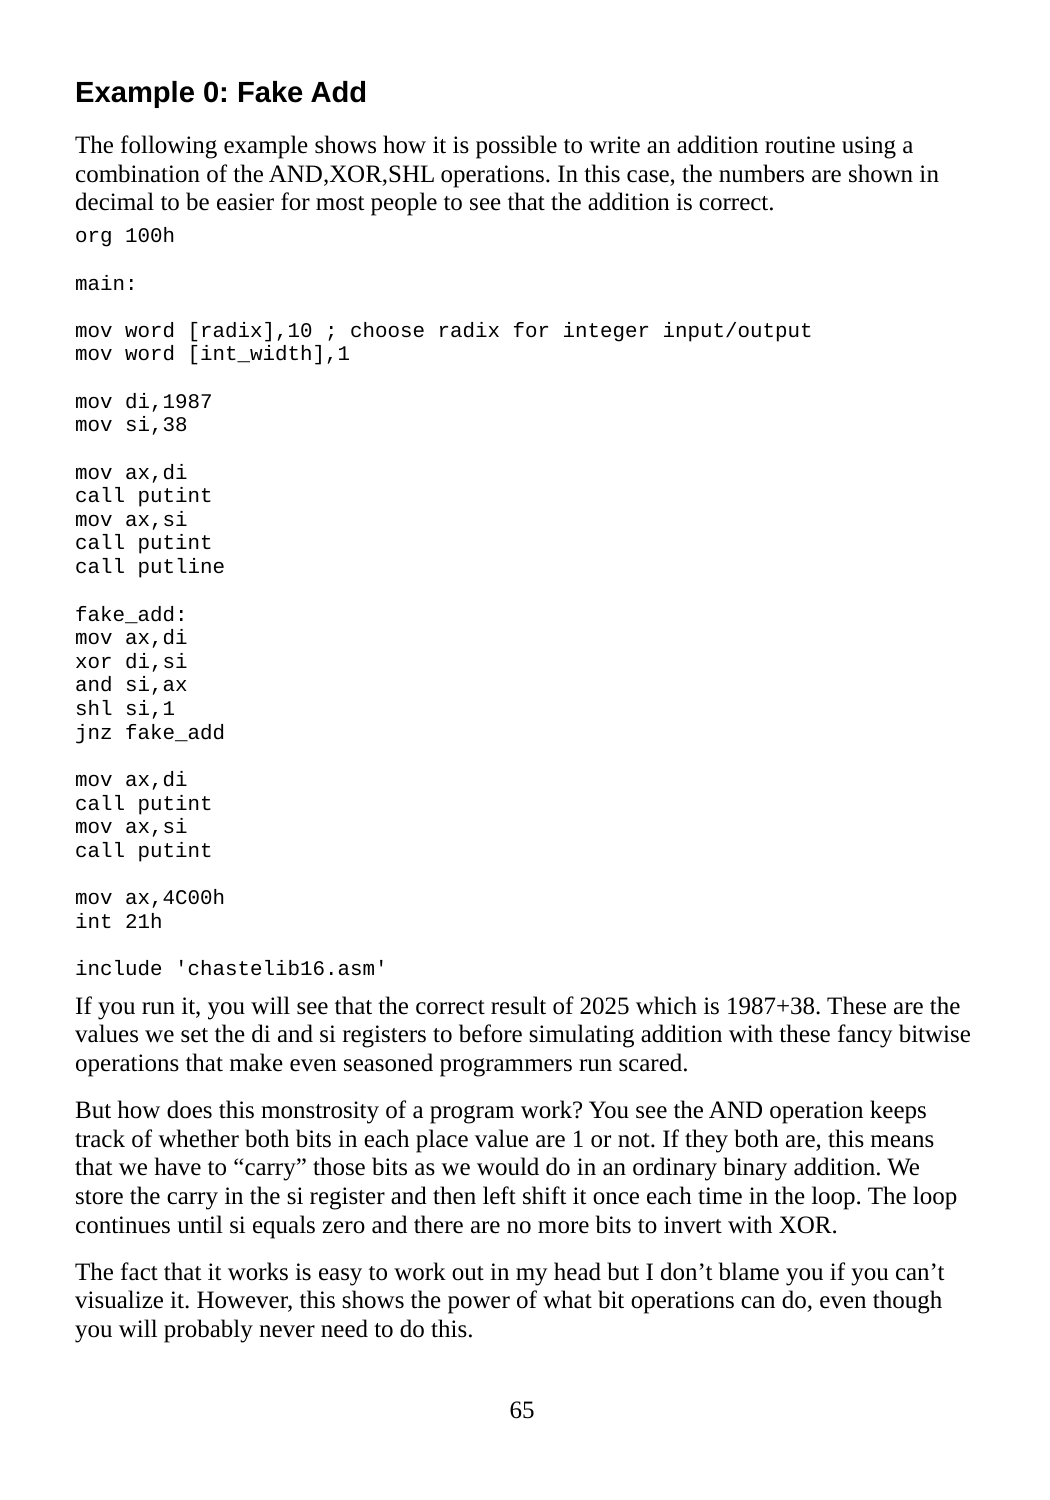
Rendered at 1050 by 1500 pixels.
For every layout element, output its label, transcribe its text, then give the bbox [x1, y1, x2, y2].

text include 'chastelib16.asm' [75, 958, 975, 982]
text The fact that it works is easy to work out in my head but I don’t blame you if you can’t visualize it. However, this shows the power of what bit operations can do, even though you will probably never need to do this. [75, 1257, 975, 1343]
text org 100h [75, 225, 975, 249]
text mov ax,si [75, 509, 975, 533]
text mov word [radix],10 ; choose radix for integer input/output [75, 320, 975, 343]
text jnz fake_add [75, 722, 975, 745]
text mov ax,di [75, 769, 975, 793]
text call putint [75, 533, 975, 556]
text main: [75, 272, 975, 296]
text mov di,1987 [75, 391, 975, 414]
text fake_add: [75, 603, 975, 627]
text mov word [int_width],1 [75, 343, 975, 367]
text mov ax,4C00h [75, 887, 975, 911]
text shl si,1 [75, 698, 975, 722]
text mov si,38 [75, 414, 975, 438]
text mov ax,di [75, 627, 975, 651]
text and si,ax [75, 674, 975, 698]
text call putint [75, 793, 975, 816]
text If you run it, you will see that the correct result of 2025 which is 1987+38. These are the values we set the di and si registers to before simulating addition with these fancy bitwise operations that make even seasoned programmers run scared. [75, 991, 975, 1077]
text The following example shows how it is possible to write an addition routine using a combination of the AND,XOR,SHL operations. In this case, the numbers are shown in decimal to be easier for most people to see that the addition is correct. [75, 130, 975, 216]
text mov ax,si [75, 816, 975, 840]
text int 21h [75, 911, 975, 934]
text xor di,si [75, 651, 975, 674]
text call putline [75, 556, 975, 580]
text call putint [75, 485, 975, 509]
text mov ax,di [75, 462, 975, 485]
text call putint [75, 840, 975, 864]
subtitle Example 0: Fake Add [75, 75, 975, 108]
text But how does this monstrosity of a program work? You see the AND operation keeps track of whether both bits in each place value are 1 or not. If they both are, this means that we have to “carry” those bits as we would do in an ordinary binary addition. We store the carry in the si register and then left shift it once each time in the loop. The loop continues until si equals zero and there are no more bits to invert with XOR. [75, 1095, 975, 1239]
